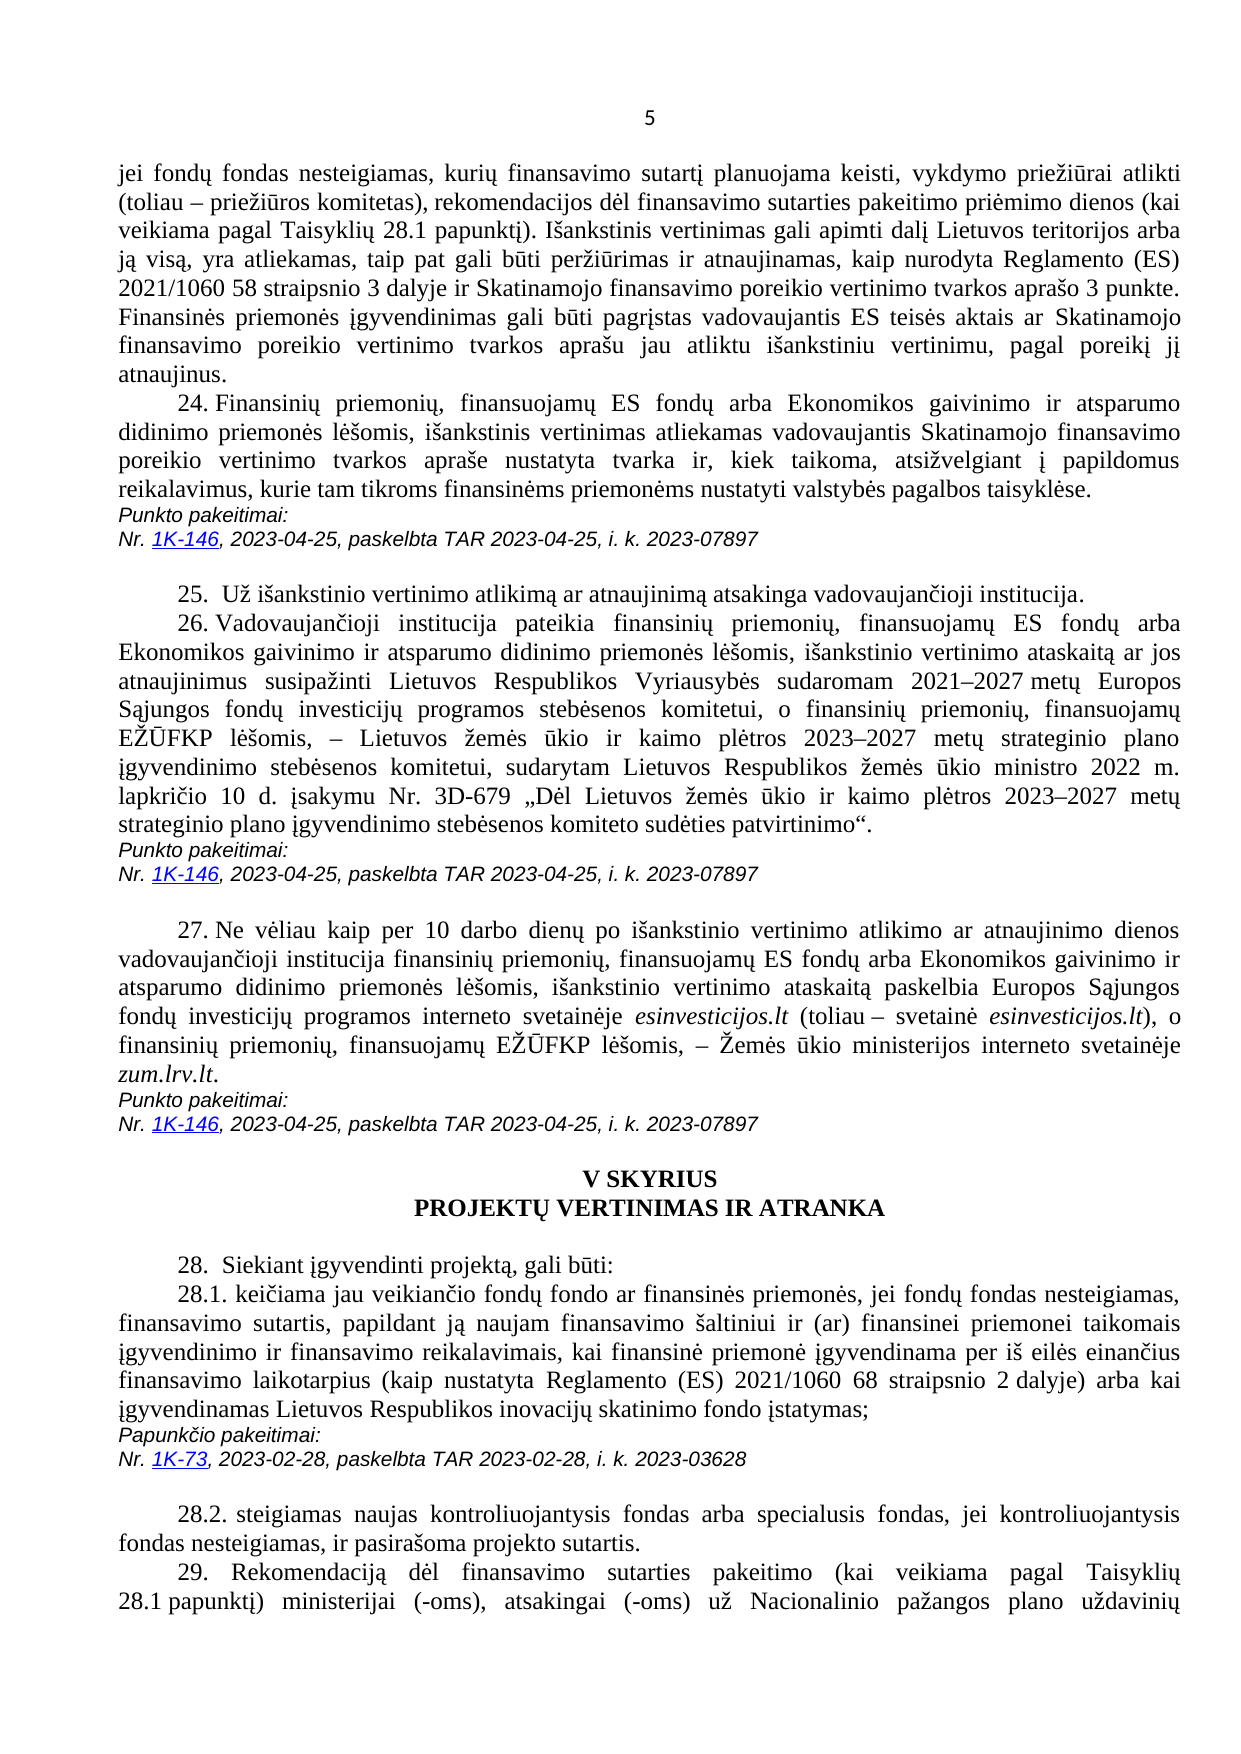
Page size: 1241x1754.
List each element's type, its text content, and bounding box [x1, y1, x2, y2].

text 28.1. keičiama jau veikiančio fondų fondo ar finansinės priemonės, jei fondų fondas nesteigiamas, finansavimo sutartis, papildant ją naujam finansavimo šaltiniui ir (ar) finansinei priemonei taikomais įgyvendinimo ir finansavimo reikalavimais, kai finansinė priemonė įgyvendinama per iš eilės einančius finansavimo laikotarpius (kaip nustatyta Reglamento (ES) 2021/1060 68 straipsnio 2 dalyje) arba kai įgyvendinamas Lietuvos Respublikos inovacijų skatinimo fondo įstatymas; [118, 1279, 1181, 1423]
text Nr. 1K-146, 2023-04-25, paskelbta TAR 2023-04-25, i. k. 2023-07897 [118, 862, 1181, 886]
text Nr. 1K-73, 2023-02-28, paskelbta TAR 2023-02-28, i. k. 2023-03628 [118, 1447, 1181, 1471]
text Papunkčio pakeitimai: [118, 1423, 1181, 1447]
text Punkto pakeitimai: [118, 503, 1181, 527]
text V SKYRIUS [118, 1164, 1181, 1193]
text Nr. 1K-146, 2023-04-25, paskelbta TAR 2023-04-25, i. k. 2023-07897 [118, 527, 1181, 551]
text 24. Finansinių priemonių, finansuojamų ES fondų arba Ekonomikos gaivinimo ir atsparumo didinimo priemonės lėšomis, išankstinis vertinimas atliekamas vadovaujantis Skatinamojo finansavimo poreikio vertinimo tvarkos apraše nustatyta tvarka ir, kiek taikoma, atsižvelgiant į papildomus reikalavimus, kurie tam tikroms finansinėms priemonėms nustatyti valstybės pagalbos taisyklėse. [118, 388, 1181, 503]
text jei fondų fondas nesteigiamas, kurių finansavimo sutartį planuojama keisti, vykdymo priežiūrai atlikti (toliau – priežiūros komitetas), rekomendacijos dėl finansavimo sutarties pakeitimo priėmimo dienos (kai veikiama pagal Taisyklių 28.1 papunktį). Išankstinis vertinimas gali apimti dalį Lietuvos teritorijos arba ją visą, yra atliekamas, taip pat gali būti peržiūrimas ir atnaujinamas, kaip nurodyta Reglamento (ES) 2021/1060 58 straipsnio 3 dalyje ir Skatinamojo finansavimo poreikio vertinimo tvarkos aprašo 3 punkte. Finansinės priemonės įgyvendinimas gali būti pagrįstas vadovaujantis ES teisės aktais ar Skatinamojo finansavimo poreikio vertinimo tvarkos aprašu jau atliktu išankstiniu vertinimu, pagal poreikį jį atnaujinus. [118, 158, 1181, 388]
text Punkto pakeitimai: [118, 838, 1181, 862]
text 28. Siekiant įgyvendinti projektą, gali būti: [118, 1250, 1181, 1279]
text PROJEKTŲ VERTINIMAS IR ATRANKA [118, 1193, 1181, 1222]
text 28.2. steigiamas naujas kontroliuojantysis fondas arba specialusis fondas, jei kontroliuojantysis fondas nesteigiamas, ir pasirašoma projekto sutartis. [118, 1499, 1181, 1557]
text Nr. 1K-146, 2023-04-25, paskelbta TAR 2023-04-25, i. k. 2023-07897 [118, 1111, 1181, 1135]
text Punkto pakeitimai: [118, 1087, 1181, 1111]
text 26. Vadovaujančioji institucija pateikia finansinių priemonių, finansuojamų ES fondų arba Ekonomikos gaivinimo ir atsparumo didinimo priemonės lėšomis, išankstinio vertinimo ataskaitą ar jos atnaujinimus susipažinti Lietuvos Respublikos Vyriausybės sudaromam 2021–2027 metų Europos Sąjungos fondų investicijų programos stebėsenos komitetui, o finansinių priemonių, finansuojamų EŽŪFKP lėšomis, – Lietuvos žemės ūkio ir kaimo plėtros 2023–2027 metų strateginio plano įgyvendinimo stebėsenos komitetui, sudarytam Lietuvos Respublikos žemės ūkio ministro 2022 m. lapkričio 10 d. įsakymu Nr. 3D-679 „Dėl Lietuvos žemės ūkio ir kaimo plėtros 2023–2027 metų strateginio plano įgyvendinimo stebėsenos komiteto sudėties patvirtinimo“. [118, 608, 1181, 838]
text 27. Ne vėliau kaip per 10 darbo dienų po išankstinio vertinimo atlikimo ar atnaujinimo dienos vadovaujančioji institucija finansinių priemonių, finansuojamų ES fondų arba Ekonomikos gaivinimo ir atsparumo didinimo priemonės lėšomis, išankstinio vertinimo ataskaitą paskelbia Europos Sąjungos fondų investicijų programos interneto svetainėje esinvesticijos.lt (toliau – svetainė esinvesticijos.lt), o finansinių priemonių, finansuojamų EŽŪFKP lėšomis, – Žemės ūkio ministerijos interneto svetainėje zum.lrv.lt. [118, 915, 1181, 1087]
text 29. Rekomendaciją dėl finansavimo sutarties pakeitimo (kai veikiama pagal Taisyklių 28.1 papunktį) ministerijai (-oms), atsakingai (-oms) už Nacionalinio pažangos plano uždavinių [118, 1557, 1181, 1614]
text 25. Už išankstinio vertinimo atlikimą ar atnaujinimą atsakinga vadovaujančioji institucija. [118, 579, 1181, 608]
